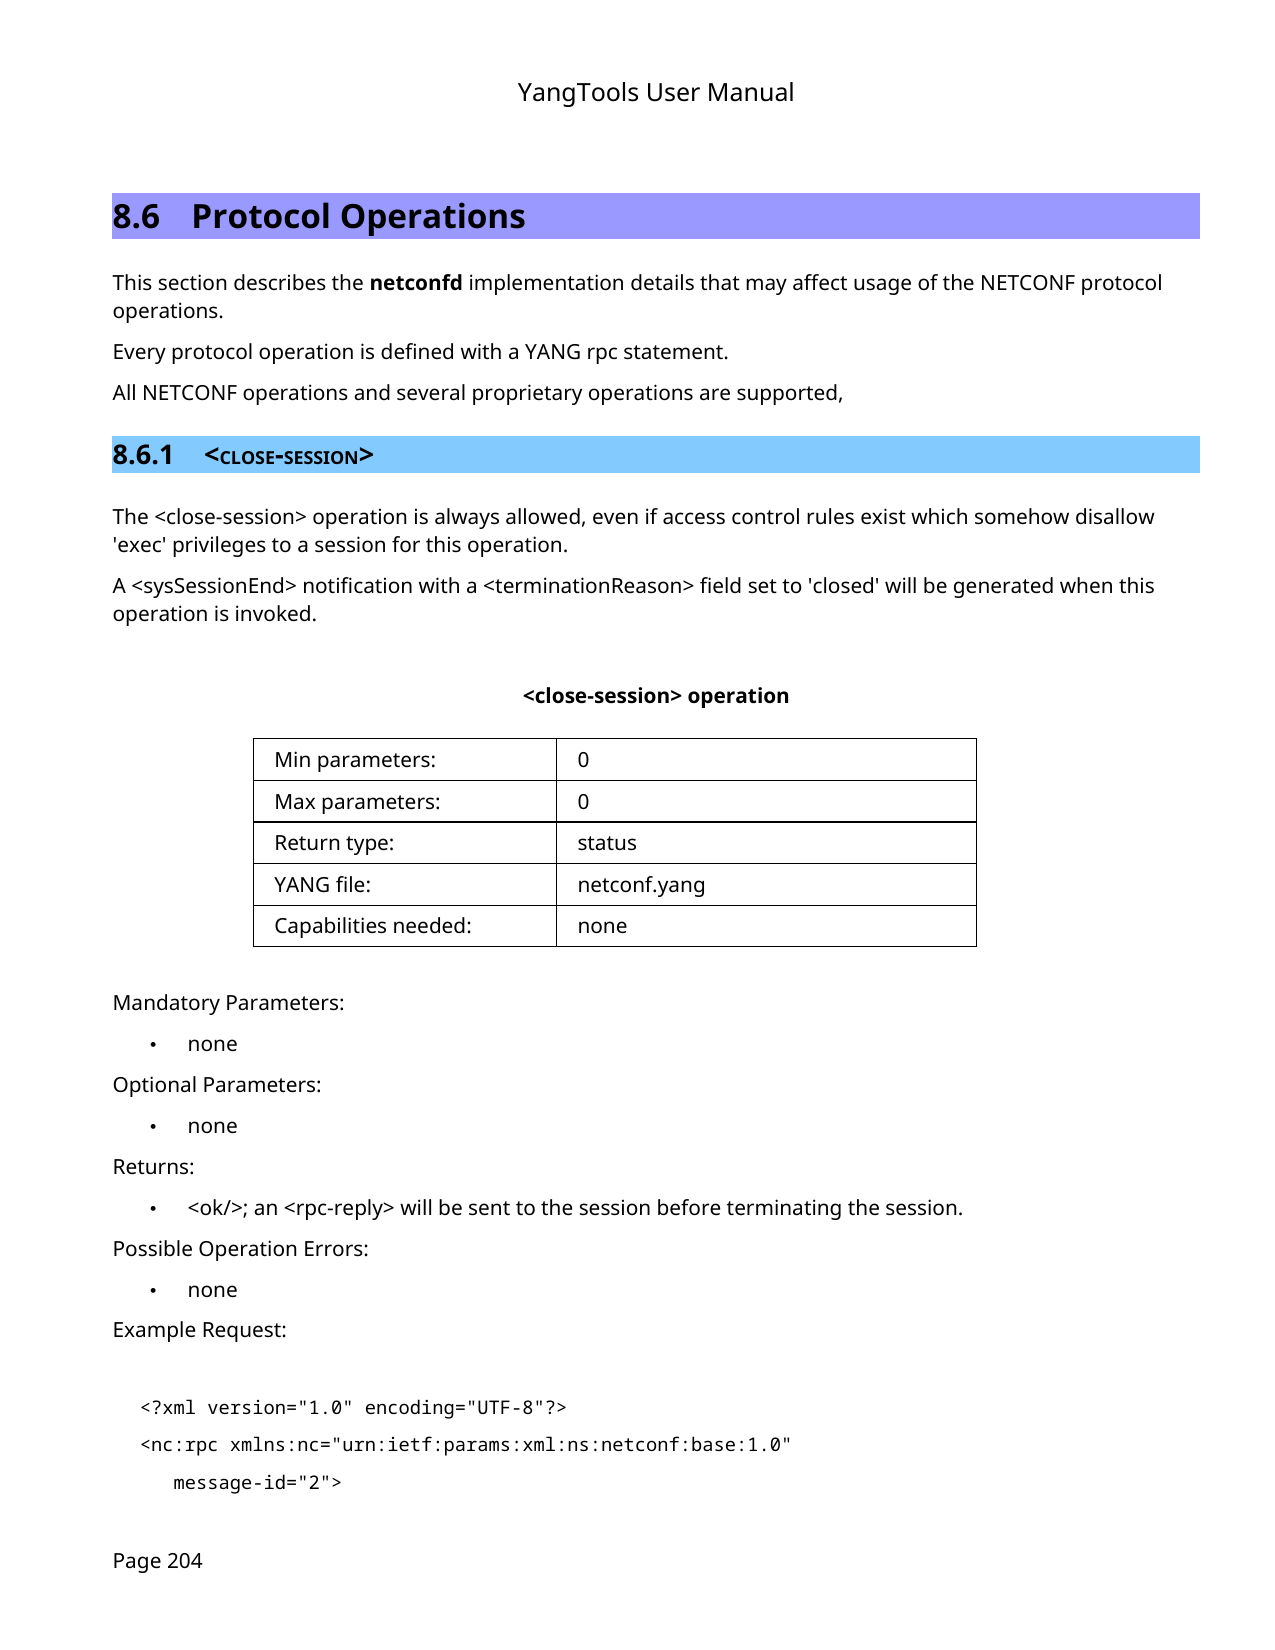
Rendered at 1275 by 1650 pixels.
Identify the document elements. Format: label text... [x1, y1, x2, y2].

table_cell none [557, 906, 976, 946]
list none [150, 1029, 1200, 1057]
table_cell Max parameters: [254, 781, 556, 821]
subtitle <close-session> operation [127, 681, 1185, 710]
text <?xml version="1.0" encoding="UTF-8"?> [139, 1394, 1200, 1419]
list <ok/>; an <rpc-reply> will be sent to the session before terminating the session. [150, 1193, 1200, 1221]
list none [150, 1111, 1200, 1139]
text The <close-session> operation is always allowed, even if access control rules exist which somehow disallow 'exec' privileges to a session for this operation. [112, 502, 1200, 559]
text This section describes the netconfd implementation details that may affect usage of the NETCONF protocol operations. [112, 268, 1200, 325]
text Example Request: [112, 1316, 1200, 1344]
table_header Min parameters: [254, 739, 556, 780]
table_cell status [557, 823, 976, 863]
text Mandatory Parameters: [112, 988, 1200, 1017]
text Possible Operation Errors: [112, 1234, 1200, 1262]
text Returns: [112, 1152, 1200, 1180]
subtitle Protocol Operations [112, 193, 1200, 239]
subtitle <close-session> [112, 436, 1200, 473]
table_cell Capabilities needed: [254, 906, 556, 946]
text Every protocol operation is defined with a YANG rpc statement. [112, 337, 1200, 366]
text Optional Parameters: [112, 1070, 1200, 1098]
text A <sysSessionEnd> notification with a <terminationReason> field set to 'closed' will be generated when this operation is invoked. [112, 571, 1200, 628]
table_cell Return type: [254, 823, 556, 863]
table_cell YANG file: [254, 864, 556, 904]
list none [150, 1275, 1200, 1303]
text All NETCONF operations and several proprietary operations are supported, [112, 378, 1200, 407]
text <nc:rpc xmlns:nc="urn:ietf:params:xml:ns:netconf:base:1.0" [139, 1432, 1200, 1457]
text message-id="2"> [139, 1469, 1200, 1494]
table_cell 0 [557, 781, 976, 821]
table_header 0 [557, 739, 976, 780]
table_cell netconf.yang [557, 864, 976, 904]
